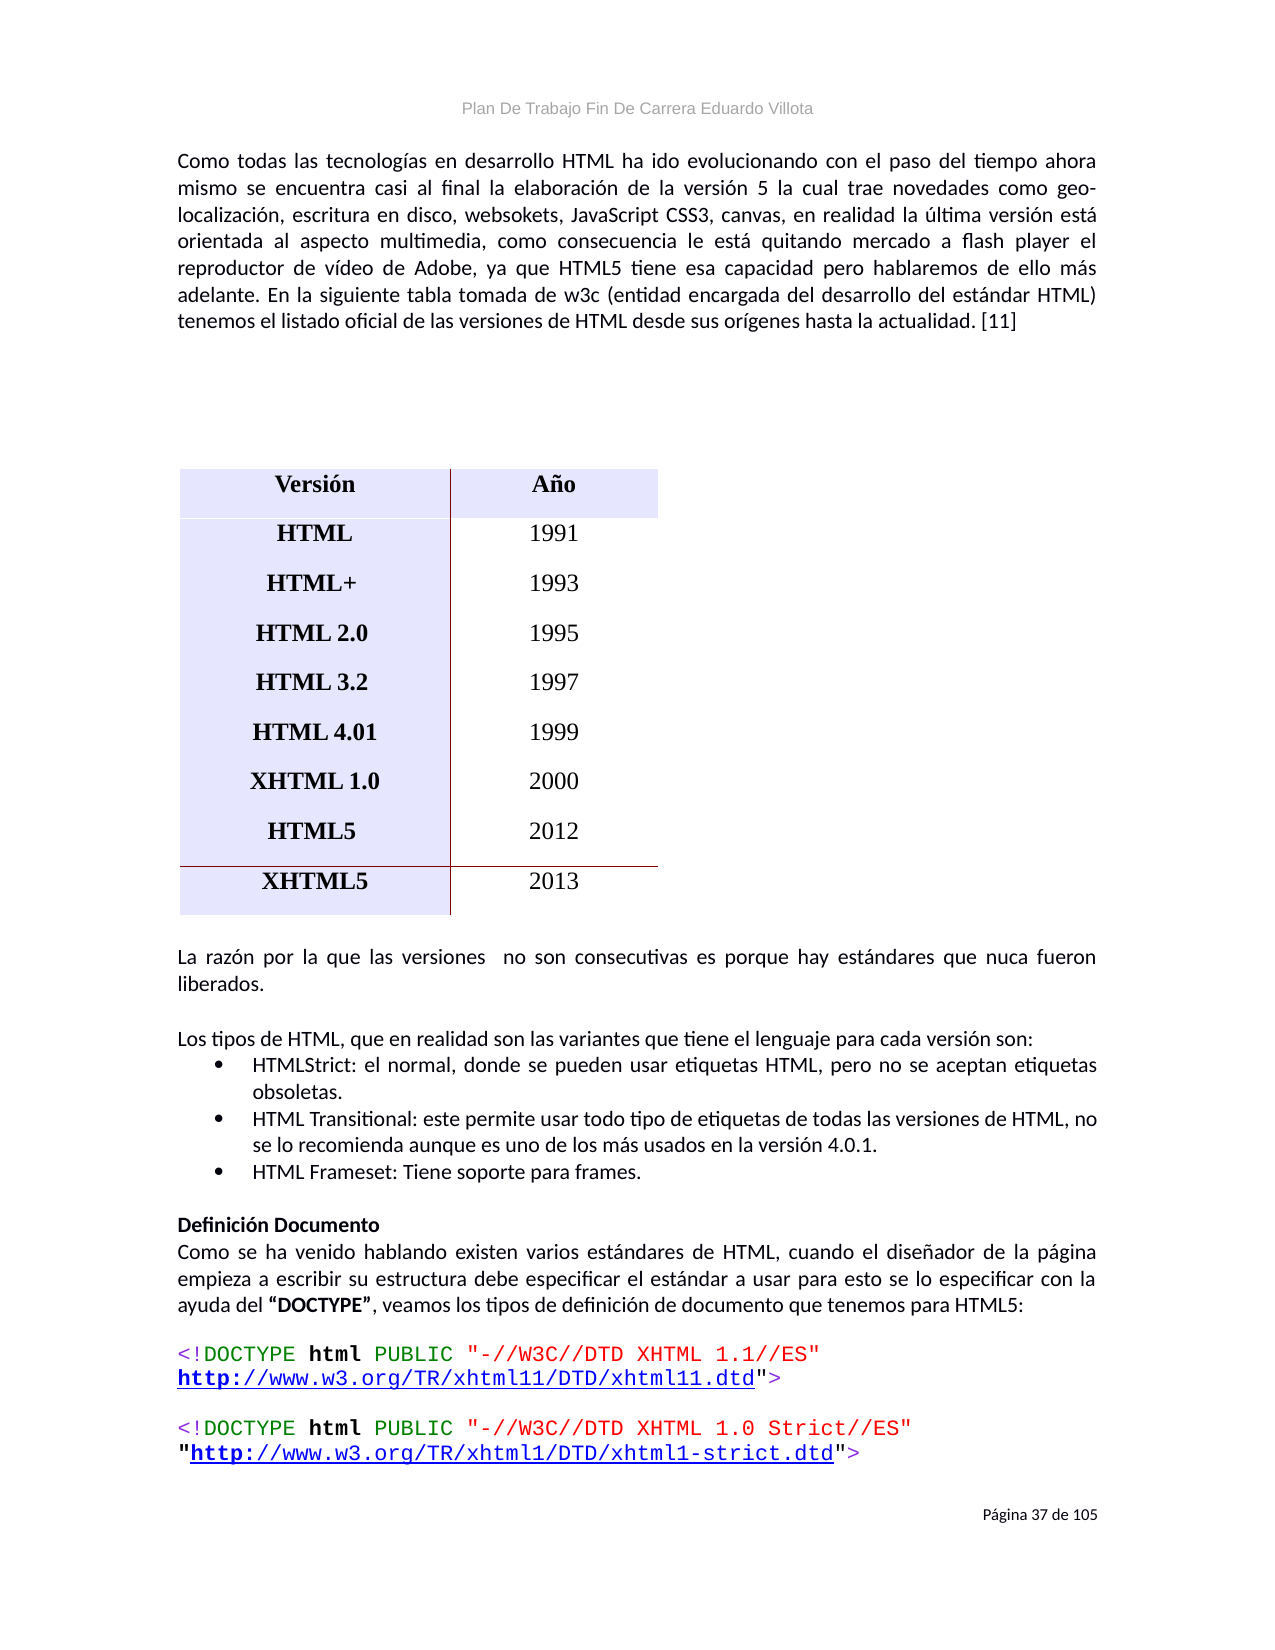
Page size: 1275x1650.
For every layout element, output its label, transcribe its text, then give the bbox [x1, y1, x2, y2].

text La razón por la que las versiones no son consecutivas es porque hay estándares que nuca fueron liberados. [177, 943, 1098, 997]
table_cell XHTML5 [180, 867, 450, 915]
table_cell HTML5 [180, 816, 450, 866]
table_cell HTML 3.2 [180, 667, 450, 717]
table_cell 2000 [451, 766, 658, 816]
table_cell 1997 [451, 667, 658, 717]
list HTML Transitional: este permite usar todo tipo de etiquetas de todas las versiones de HTML, no se lo recomienda aunque es uno de los más usados en la versión 4.0.1. [215, 1105, 1098, 1158]
table_cell XHTML 1.0 [180, 766, 450, 816]
text <!DOCTYPE html PUBLIC "-//W3C//DTD XHTML 1.0 Strict//ES" "http://www.w3.org/TR/xhtml1/DTD/xhtml1-strict.dtd"> [177, 1417, 1098, 1467]
table_cell 1993 [451, 568, 658, 618]
table_cell 1991 [451, 519, 658, 568]
table_cell 1995 [451, 618, 658, 667]
table_cell HTML 4.01 [180, 717, 450, 766]
text Como se ha venido hablando existen varios estándares de HTML, cuando el diseñador de la página empieza a escribir su estructura debe especificar el estándar a usar para esto se lo especificar con la ayuda del “DOCTYPE”, veamos los tipos de definición de documento que tenemos para HTML5: [177, 1238, 1098, 1318]
text Los tipos de HTML, que en realidad son las variantes que tiene el lenguaje para cada versión son: [177, 1025, 1098, 1051]
list Definición Documento [177, 1211, 1098, 1238]
list HTMLStrict: el normal, donde se pueden usar etiquetas HTML, pero no se aceptan etiquetas obsoletas. [215, 1051, 1098, 1105]
text <!DOCTYPE html PUBLIC "-//W3C//DTD XHTML 1.1//ES" http://www.w3.org/TR/xhtml11/DTD/xhtml11.dtd"> [177, 1343, 1098, 1392]
table_cell HTML 2.0 [180, 618, 450, 667]
table_cell 2013 [451, 867, 658, 915]
list HTML Frameset: Tiene soporte para frames. [215, 1158, 1098, 1185]
table_header Versión [180, 469, 450, 518]
table_cell 2012 [451, 816, 658, 866]
table_cell HTML+ [180, 568, 450, 618]
table_cell 1999 [451, 717, 658, 766]
table_cell HTML [180, 519, 450, 568]
table_header Año [451, 469, 658, 518]
text Como todas las tecnologías en desarrollo HTML ha ido evolucionando con el paso del tiempo ahora mismo se encuentra casi al final la elaboración de la versión 5 la cual trae novedades como geo-localización, escritura en disco, websokets, JavaScript CSS3, canvas, en realidad la última versión está orientada al aspecto multimedia, como consecuencia le está quitando mercado a flash player el reproductor de vídeo de Adobe, ya que HTML5 tiene esa capacidad pero hablaremos de ello más adelante. En la siguiente tabla tomada de w3c (entidad encargada del desarrollo del estándar HTML) tenemos el listado oficial de las versiones de HTML desde sus orígenes hasta la actualidad. [11] [177, 148, 1098, 334]
